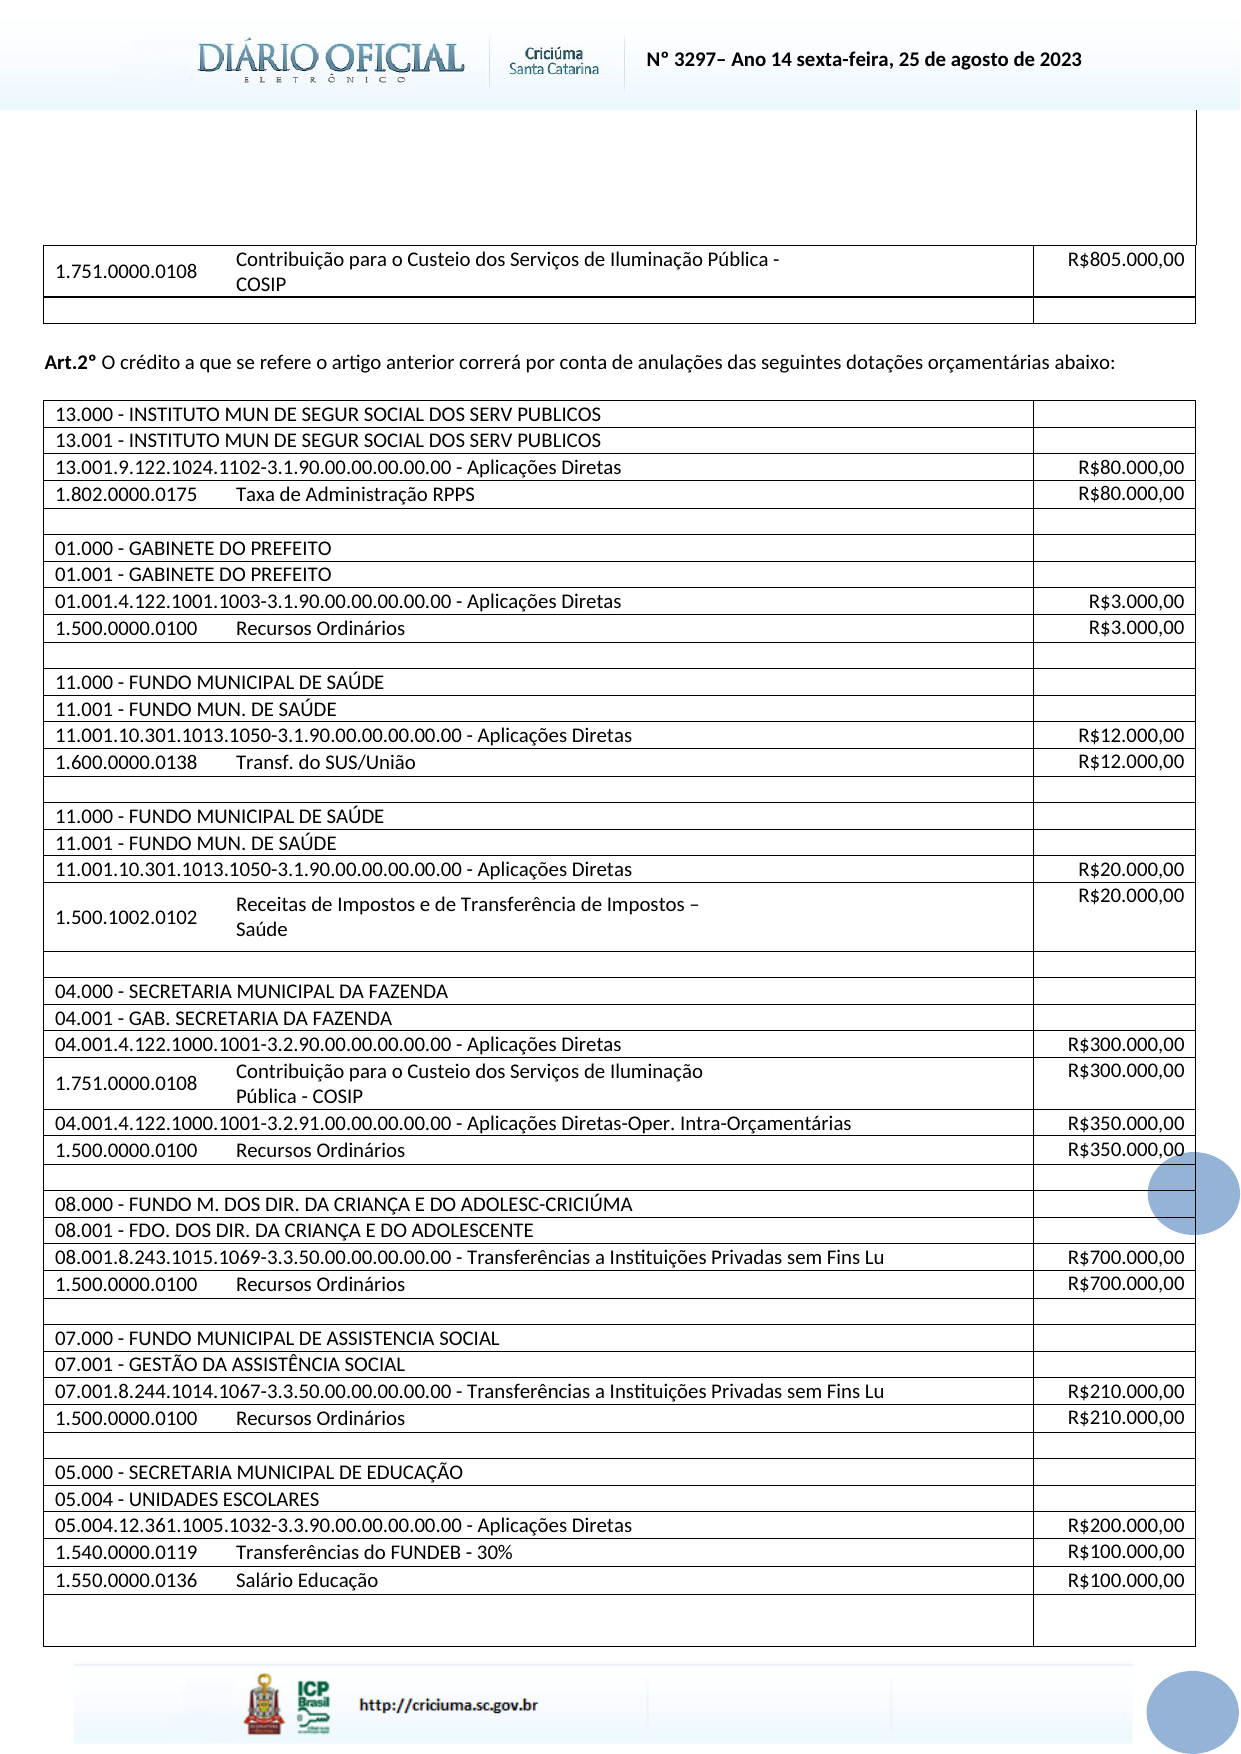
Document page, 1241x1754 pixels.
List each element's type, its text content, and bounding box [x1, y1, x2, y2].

table_cell [1034, 1165, 1159, 1190]
table_header Transferências do FUNDEB - 30% [236, 1539, 888, 1566]
table_cell 11.000 - FUNDO MUNICIPAL DE SAÚDE [44, 669, 1033, 695]
table_cell R$3.000,00 [1034, 615, 1195, 642]
table_cell [44, 509, 1033, 534]
table_cell 04.000 - SECRETARIA MUNICIPAL DA FAZENDA [44, 978, 1033, 1004]
table_cell [44, 1539, 1033, 1566]
table_header 1.802.0000.0175 [55, 481, 236, 508]
table_cell [1034, 777, 1195, 802]
table_cell R$700.000,00 [1034, 1244, 1195, 1269]
table_cell R$100.000,00 [1034, 1567, 1195, 1594]
table_header 1.600.0000.0138 [55, 749, 236, 776]
table_header 1.540.0000.0119 [55, 1539, 236, 1566]
table_cell 08.001 - FDO. DOS DIR. DA CRIANÇA E DO ADOLESCENTE [44, 1218, 1033, 1243]
table_cell [44, 1165, 1033, 1190]
table_header Taxa de Administração RPPS [236, 481, 888, 508]
table_cell [44, 952, 1033, 977]
table_cell [1034, 1191, 1155, 1217]
table_cell [1034, 1325, 1195, 1351]
table_cell [44, 1271, 1033, 1298]
table_cell [44, 1136, 1033, 1164]
table_cell R$3.000,00 [1034, 588, 1195, 613]
table_cell 13.001.9.122.1024.1102-3.1.90.00.00.00.00.00 - Aplicações Diretas [44, 454, 1033, 479]
table_cell [44, 1405, 1033, 1432]
table_cell [815, 246, 1033, 296]
table_cell R$300.000,00 [1034, 1058, 1195, 1109]
table_cell [1034, 643, 1195, 668]
table_cell 07.001 - GESTÃO DA ASSISTÊNCIA SOCIAL [44, 1352, 1033, 1377]
table_cell [44, 615, 1033, 642]
table_cell [1034, 1459, 1195, 1485]
table_cell 01.000 - GABINETE DO PREFEITO [44, 535, 1033, 561]
text Art.2º O crédito a que se refere o artigo anterior correrá por conta de anulações das seguintes dotações orçamentárias abaixo: [44, 349, 1196, 375]
table_cell R$20.000,00 [1034, 856, 1195, 882]
table_cell R$700.000,00 [1034, 1271, 1195, 1298]
table_cell 05.004.12.361.1005.1032-3.3.90.00.00.00.00.00 - Aplicações Diretas [44, 1512, 1033, 1538]
table_cell 11.000 - FUNDO MUNICIPAL DE SAÚDE [44, 803, 1033, 829]
table_cell 07.000 - FUNDO MUNICIPAL DE ASSISTENCIA SOCIAL [44, 1325, 1033, 1351]
table_cell R$210.000,00 [1034, 1405, 1195, 1432]
table_cell 05.004 - UNIDADES ESCOLARES [44, 1486, 1033, 1511]
table_cell [44, 246, 55, 296]
table_header Recursos Ordinários [236, 1405, 888, 1432]
table_cell 08.001.8.243.1015.1069-3.3.50.00.00.00.00.00 - Transferências a Instituições Privadas sem Fins Lu [44, 1244, 1033, 1269]
table_cell [44, 298, 1033, 323]
table_cell [44, 777, 1033, 802]
table_cell 04.001.4.122.1000.1001-3.2.91.00.00.00.00.00 - Aplicações Diretas-Oper. Intra-Orçamentárias [44, 1110, 1033, 1135]
table_cell [44, 1595, 1033, 1646]
table_cell 01.001.4.122.1001.1003-3.1.90.00.00.00.00.00 - Aplicações Diretas [44, 588, 1033, 613]
table_cell [44, 481, 1033, 508]
table_cell [1034, 535, 1195, 561]
table_header 1.751.0000.0108 [55, 1058, 236, 1109]
table_cell [1034, 952, 1195, 977]
table_cell 11.001 - FUNDO MUN. DE SAÚDE [44, 696, 1033, 721]
table_cell [1034, 978, 1195, 1004]
table_cell [1034, 1595, 1195, 1646]
table_cell [1034, 669, 1195, 695]
table_cell [44, 1567, 1033, 1594]
table_cell [1034, 1218, 1195, 1243]
table_header 1.500.0000.0100 [55, 1136, 236, 1163]
table_cell [1034, 428, 1195, 453]
table_cell [1034, 1486, 1195, 1511]
table_cell 01.001 - GABINETE DO PREFEITO [44, 562, 1033, 587]
table_cell R$300.000,00 [1034, 1031, 1195, 1057]
table_header 1.500.0000.0100 [55, 1405, 236, 1432]
table_cell [44, 1433, 1033, 1458]
table_header 1.500.0000.0100 [55, 1271, 236, 1298]
table_header Recursos Ordinários [236, 1136, 888, 1163]
table_cell [1034, 696, 1195, 721]
table_cell R$210.000,00 [1034, 1378, 1195, 1403]
table_cell 04.001.4.122.1000.1001-3.2.90.00.00.00.00.00 - Aplicações Diretas [44, 1031, 1033, 1057]
table_cell R$350.000,00 [1034, 1136, 1195, 1164]
table_header 1.500.1002.0102 [55, 883, 236, 951]
table_cell R$80.000,00 [1034, 454, 1195, 479]
table_cell [1034, 1352, 1195, 1377]
table_header 1.751.0000.0108 [55, 246, 236, 296]
table_header [1034, 401, 1195, 427]
table_cell R$805.000,00 [1034, 246, 1195, 296]
table_cell [44, 643, 1033, 668]
table_cell [1034, 1299, 1195, 1324]
table_header Recursos Ordinários [236, 1271, 888, 1298]
table_cell R$12.000,00 [1034, 749, 1195, 776]
table_cell 08.000 - FUNDO M. DOS DIR. DA CRIANÇA E DO ADOLESC-CRICIÚMA [44, 1191, 1033, 1217]
table_cell R$200.000,00 [1034, 1512, 1195, 1538]
table_header Salário Educação [236, 1567, 888, 1594]
table_cell [44, 1058, 1033, 1109]
table_cell [1034, 562, 1195, 587]
table_header 13.000 - INSTITUTO MUN DE SEGUR SOCIAL DOS SERV PUBLICOS [44, 401, 1033, 427]
table_cell 13.001 - INSTITUTO MUN DE SEGUR SOCIAL DOS SERV PUBLICOS [44, 428, 1033, 453]
table_cell [1034, 1433, 1195, 1458]
table_cell 11.001.10.301.1013.1050-3.1.90.00.00.00.00.00 - Aplicações Diretas [44, 722, 1033, 748]
table_cell R$20.000,00 [1034, 883, 1195, 951]
table_header 1.550.0000.0136 [55, 1567, 236, 1594]
table_cell [1034, 509, 1195, 534]
table_cell [1034, 830, 1195, 855]
table_cell [44, 749, 1033, 776]
table_header Contribuição para o Custeio dos Serviços de Iluminação Pública - COSIP [236, 1058, 888, 1109]
table_cell R$350.000,00 [1034, 1110, 1195, 1135]
table_cell [1034, 1005, 1195, 1030]
table_header 1.500.0000.0100 [55, 615, 236, 642]
table_cell R$12.000,00 [1034, 722, 1195, 748]
table_header Transf. do SUS/União [236, 749, 888, 776]
table_cell [44, 1299, 1033, 1324]
table_cell 07.001.8.244.1014.1067-3.3.50.00.00.00.00.00 - Transferências a Instituições Privadas sem Fins Lu [44, 1378, 1033, 1403]
table_header Recursos Ordinários [236, 615, 888, 642]
table_cell 05.000 - SECRETARIA MUNICIPAL DE EDUCAÇÃO [44, 1459, 1033, 1485]
table_header Receitas de Impostos e de Transferência de Impostos – Saúde [236, 883, 888, 951]
table_cell [1034, 803, 1195, 829]
table_cell 04.001 - GAB. SECRETARIA DA FAZENDA [44, 1005, 1033, 1030]
table_cell [44, 883, 1033, 951]
table_cell 11.001.10.301.1013.1050-3.1.90.00.00.00.00.00 - Aplicações Diretas [44, 856, 1033, 882]
table_cell 11.001 - FUNDO MUN. DE SAÚDE [44, 830, 1033, 855]
table_cell R$100.000,00 [1034, 1539, 1195, 1566]
table_cell [1034, 298, 1195, 323]
table_cell R$80.000,00 [1034, 481, 1195, 508]
table_header Contribuição para o Custeio dos Serviços de Iluminação Pública - COSIP [236, 246, 815, 296]
